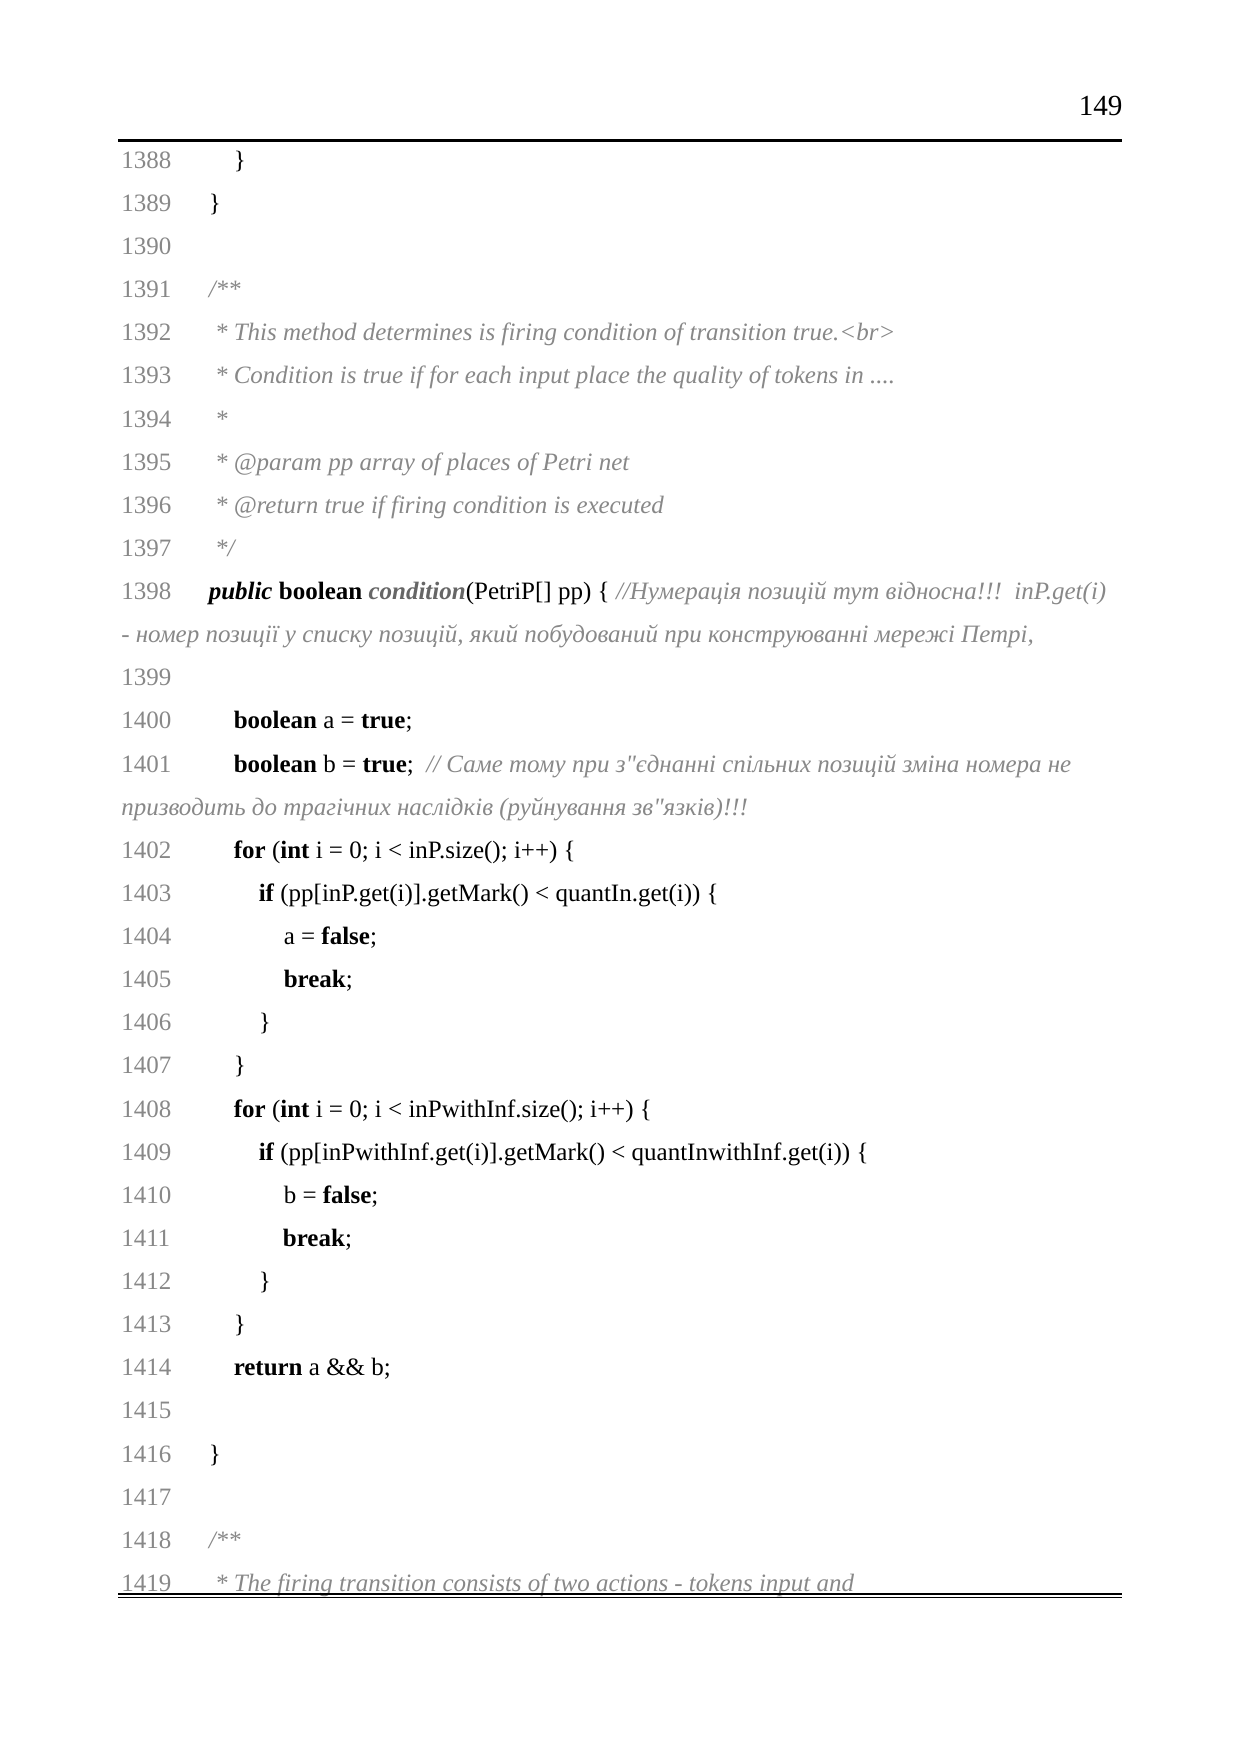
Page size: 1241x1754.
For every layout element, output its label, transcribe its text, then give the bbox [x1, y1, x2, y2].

text 1410 b = false; [118, 1174, 1122, 1209]
text 1392 * This method determines is firing condition of transition true.<br> [118, 311, 1122, 346]
text 1405 break; [118, 958, 1122, 993]
text 1393 * Condition is true if for each input place the quality of tokens in .... [118, 354, 1122, 389]
text 1394 * [118, 397, 1122, 432]
text 1401 boolean b = true; // Саме тому при з"єднанні спільних позицій зміна номера не призводить до трагічних наслідків (руйнування зв"язків)!!! [118, 742, 1122, 821]
text 1416 } [118, 1432, 1122, 1467]
text 1396 * @return true if firing condition is executed [118, 484, 1122, 519]
text 1412 } [118, 1260, 1122, 1295]
text 1395 * @param pp array of places of Petri net [118, 441, 1122, 476]
text 1404 a = false; [118, 915, 1122, 950]
text 1397 */ [118, 527, 1122, 562]
text 1402 for (int i = 0; i < inP.size(); i++) { [118, 829, 1122, 864]
text 1413 } [118, 1303, 1122, 1338]
text 1400 boolean a = true; [118, 699, 1122, 734]
text 1398 public boolean condition(PetriP[] pp) { //Нумерація позицій тут відносна!!! inP.get(i) - номер позиції у списку позицій, який побудований при конструюванні мережі Петрі, [118, 570, 1122, 648]
text 1406 } [118, 1001, 1122, 1036]
text 1417 [118, 1476, 1122, 1511]
text 1399 [118, 656, 1122, 691]
text 1411 break; [118, 1217, 1122, 1252]
text 1391 /** [118, 268, 1122, 303]
text 1408 for (int i = 0; i < inPwithInf.size(); i++) { [118, 1087, 1122, 1122]
text 1419 * The firing transition consists of two actions - tokens input and [118, 1562, 1122, 1593]
text 1390 [118, 225, 1122, 260]
text 1415 [118, 1389, 1122, 1424]
text 1388 } [118, 142, 1122, 174]
text 1407 } [118, 1044, 1122, 1079]
text 1389 } [118, 182, 1122, 217]
text 1403 if (pp[inP.get(i)].getMark() < quantIn.get(i)) { [118, 872, 1122, 907]
text 1409 if (pp[inPwithInf.get(i)].getMark() < quantInwithInf.get(i)) { [118, 1131, 1122, 1166]
text 1418 /** [118, 1519, 1122, 1554]
text 1414 return a && b; [118, 1346, 1122, 1381]
